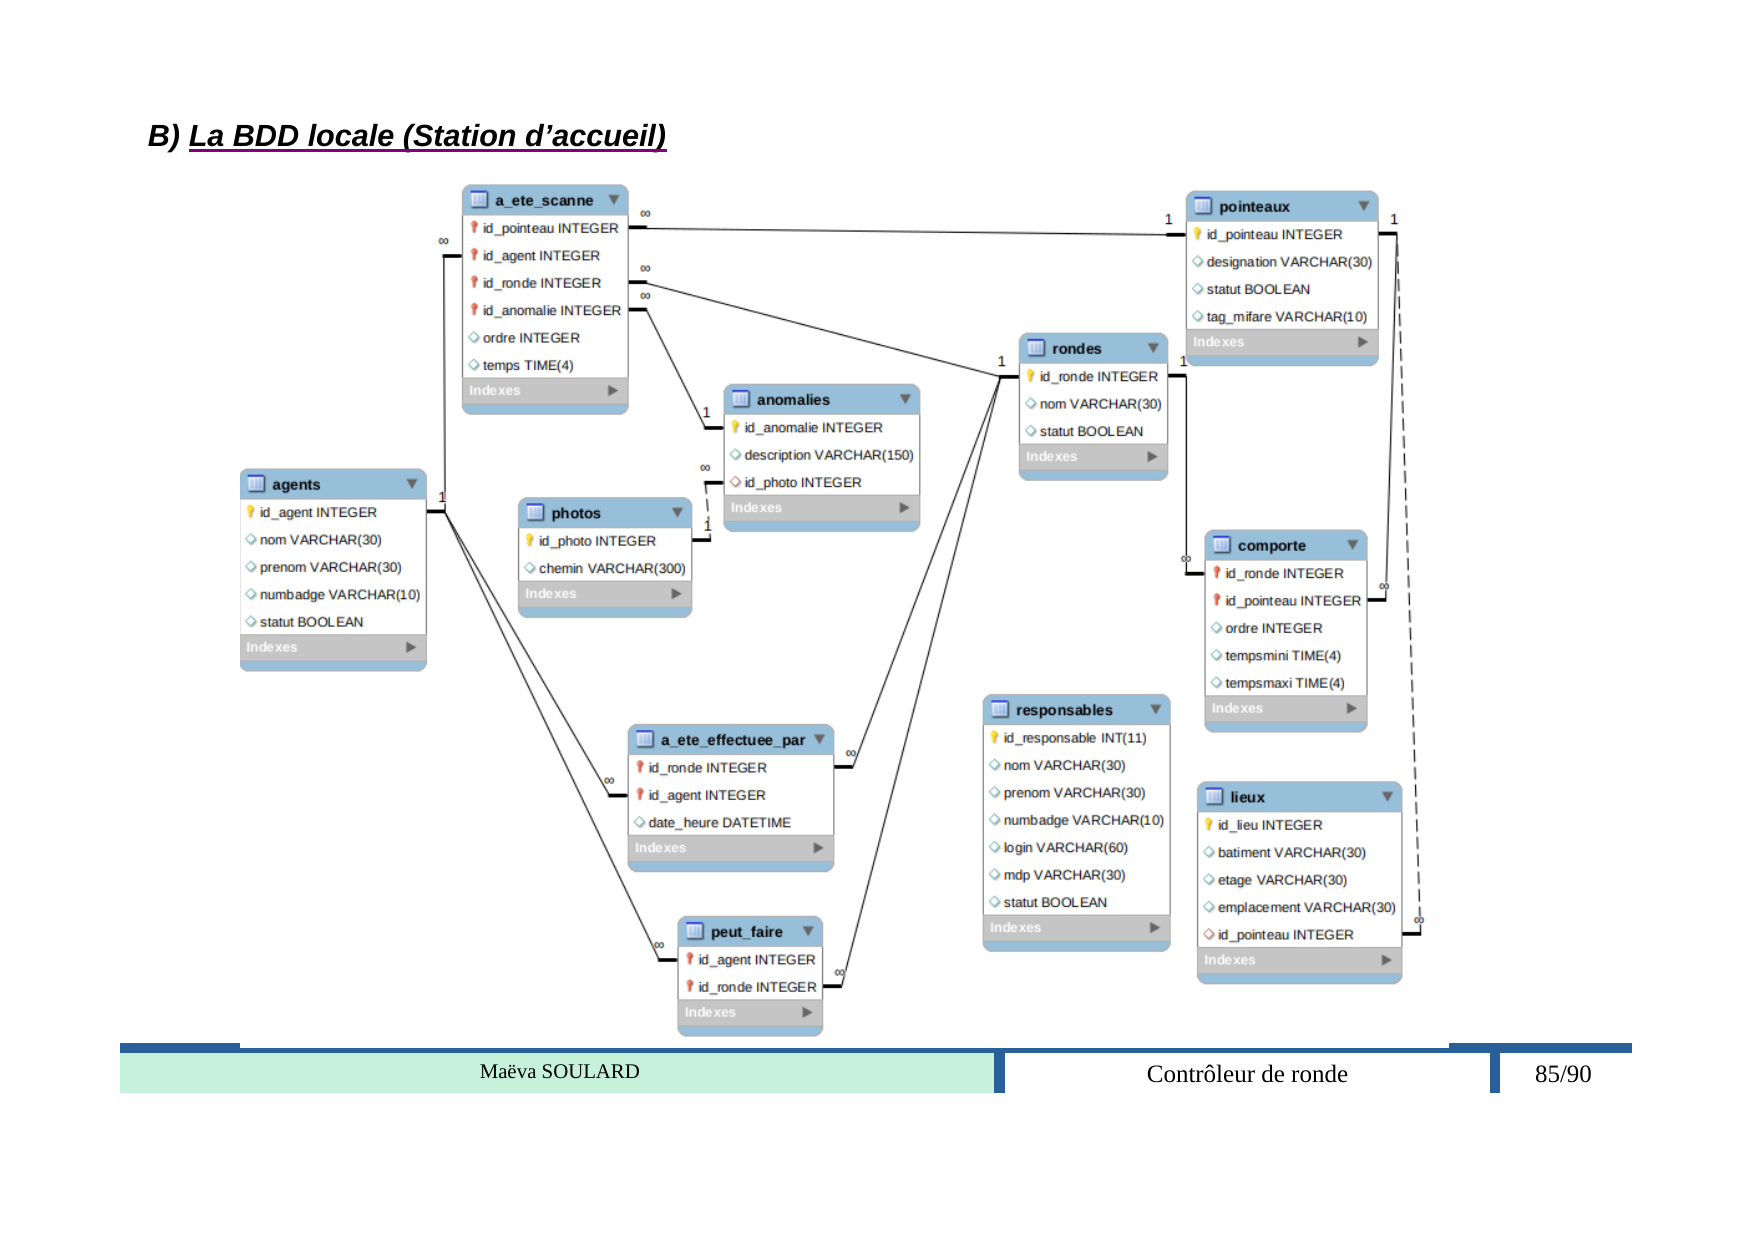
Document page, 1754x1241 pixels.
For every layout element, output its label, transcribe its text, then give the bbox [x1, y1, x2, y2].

subtitle La BDD locale (Station d’accueil) [118, 118, 1636, 153]
picture [240, 172, 1449, 1048]
